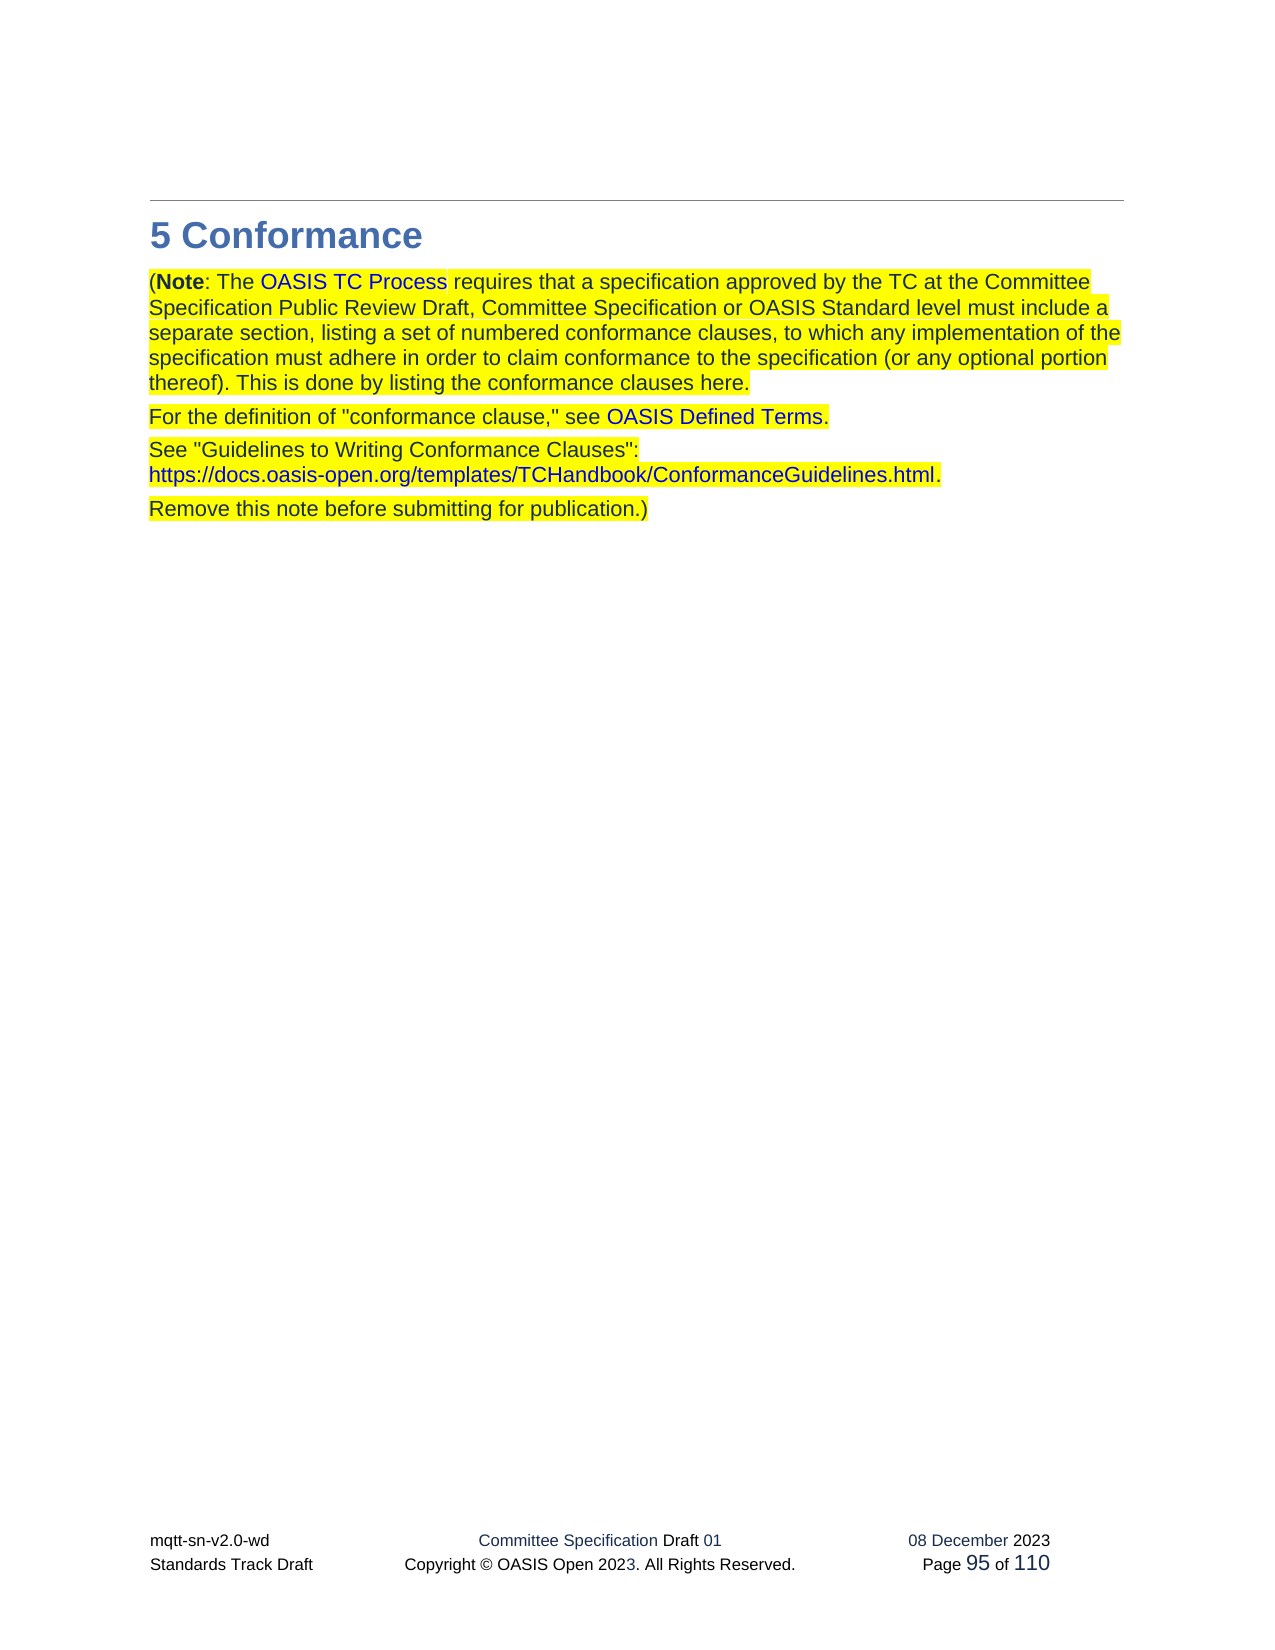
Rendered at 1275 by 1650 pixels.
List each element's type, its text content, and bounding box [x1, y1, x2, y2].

text (Note: The OASIS TC Process requires that a specification approved by the TC at the Committee Specification Public Review Draft, Committee Specification or OASIS Standard level must include a separate section, listing a set of numbered conformance clauses, to which any implementation of the specification must adhere in order to claim conformance to the specification (or any optional portion thereof). This is done by listing the conformance clauses here. [148, 269, 1124, 395]
text See "Guidelines to Writing Conformance Clauses": https://docs.oasis-open.org/templates/TCHandbook/ConformanceGuidelines.html. [148, 437, 1124, 487]
text Remove this note before submitting for publication.) [148, 496, 1124, 521]
text For the definition of "conformance clause," see OASIS Defined Terms. [148, 403, 1124, 429]
subtitle 5 Conformance [150, 201, 1124, 257]
